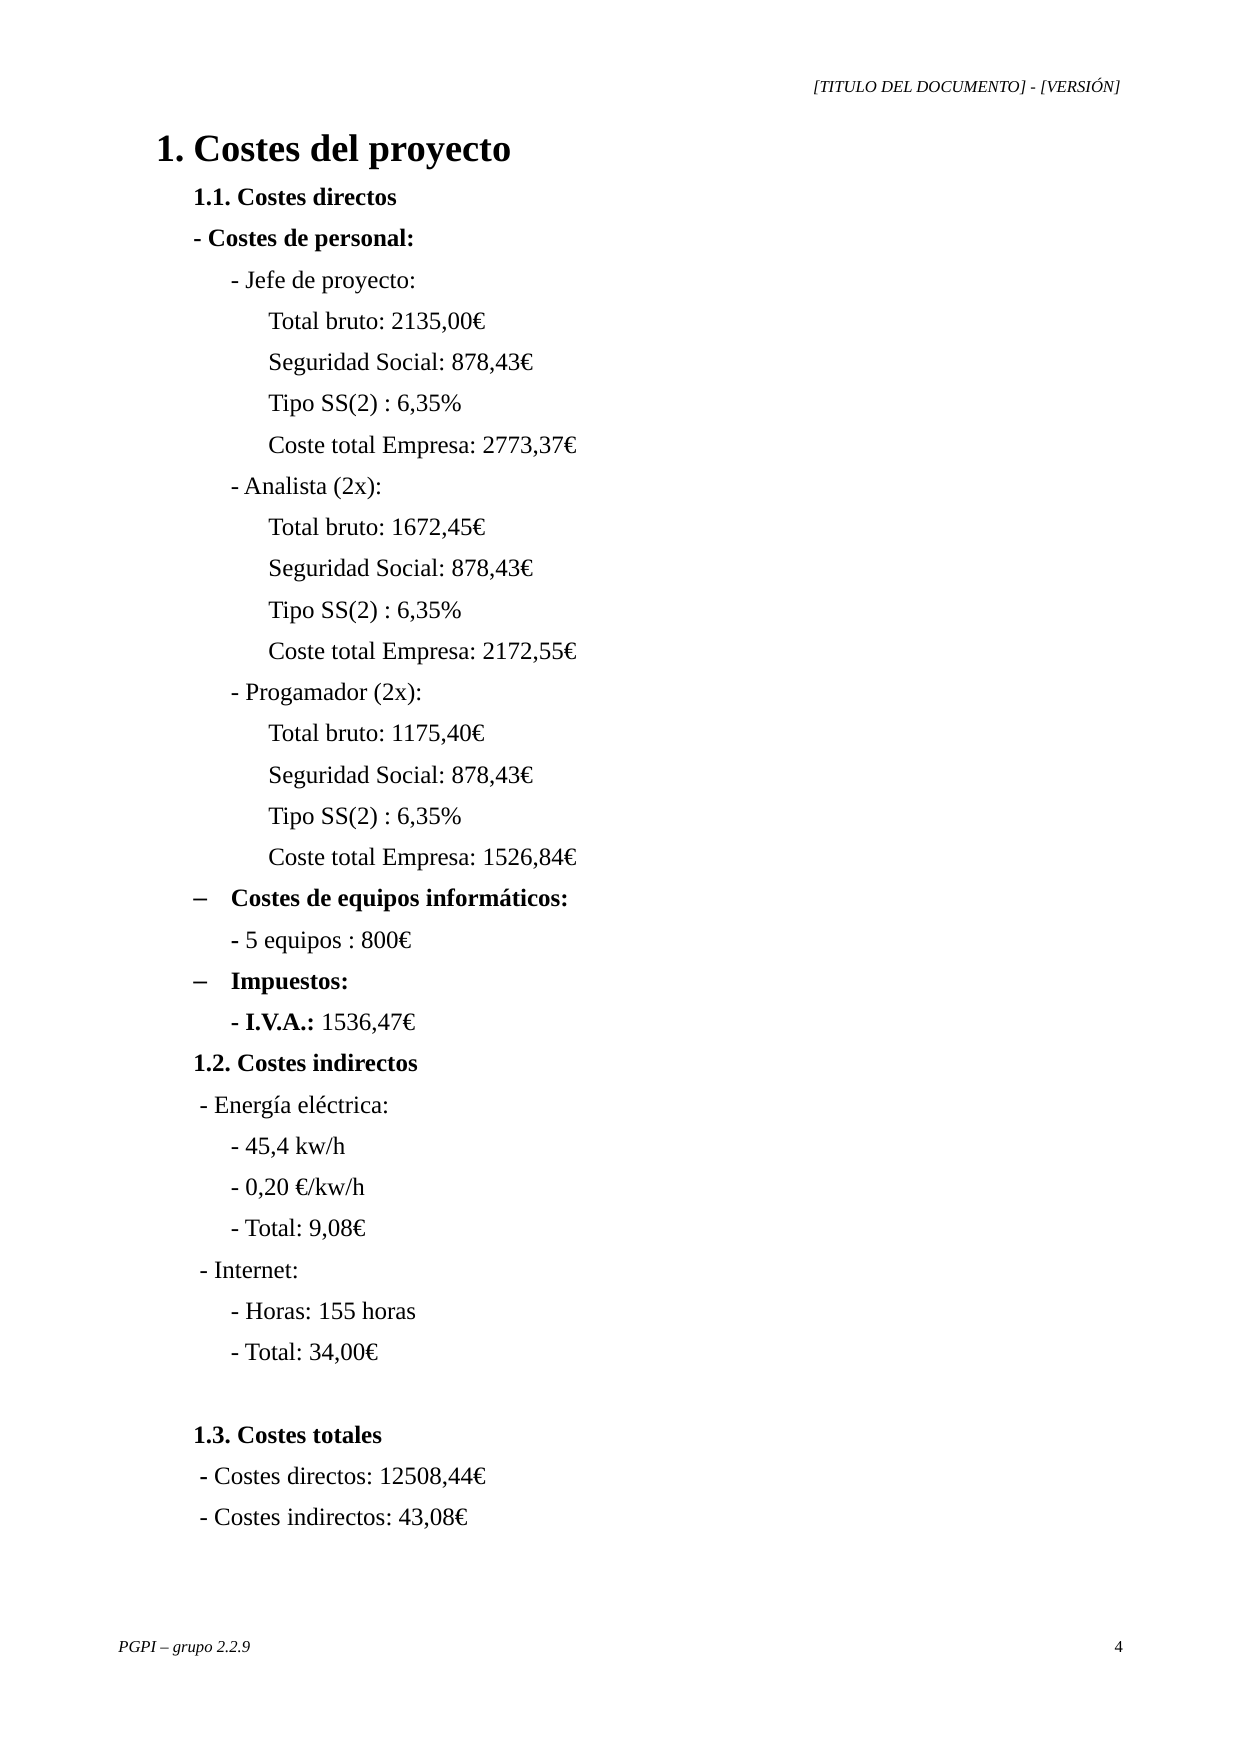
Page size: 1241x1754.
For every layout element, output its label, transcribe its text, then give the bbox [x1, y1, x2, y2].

list Tipo SS(2) : 6,35% [231, 801, 1122, 830]
list Tipo SS(2) : 6,35% [231, 595, 1122, 623]
list - Jefe de proyecto: [193, 265, 1122, 293]
list - Horas: 155 horas [193, 1296, 1122, 1325]
list Costes de equipos informáticos: [193, 883, 1122, 912]
list - Energía eléctrica: [156, 1090, 1122, 1118]
list Coste total Empresa: 1526,84€ [231, 842, 1122, 871]
list - Total: 34,00€ [193, 1337, 1122, 1366]
list - 45,4 kw/h [193, 1131, 1122, 1160]
list 1.2. Costes indirectos [156, 1048, 1122, 1077]
list 1.3. Costes totales [156, 1420, 1122, 1448]
list - Internet: [156, 1255, 1122, 1283]
list - Progamador (2x): [193, 677, 1122, 706]
list Total bruto: 2135,00€ [231, 306, 1122, 335]
list Total bruto: 1672,45€ [231, 512, 1122, 541]
list - 5 equipos : 800€ [193, 925, 1122, 953]
list Total bruto: 1175,40€ [231, 718, 1122, 747]
list - Analista (2x): [193, 471, 1122, 500]
list - Costes indirectos: 43,08€ [156, 1502, 1122, 1531]
list Coste total Empresa: 2773,37€ [231, 430, 1122, 458]
list Tipo SS(2) : 6,35% [231, 388, 1122, 417]
list 1.1. Costes directos [156, 182, 1122, 211]
list - 0,20 €/kw/h [193, 1172, 1122, 1201]
list - I.V.A.: 1536,47€ [193, 1007, 1122, 1036]
list Coste total Empresa: 2172,55€ [231, 636, 1122, 665]
list Costes del proyecto [156, 125, 1122, 170]
list - Total: 9,08€ [193, 1213, 1122, 1242]
list - Costes de personal: [156, 223, 1122, 252]
list Seguridad Social: 878,43€ [231, 553, 1122, 582]
list - Costes directos: 12508,44€ [156, 1461, 1122, 1490]
list Seguridad Social: 878,43€ [231, 347, 1122, 376]
list Impuestos: [193, 966, 1122, 995]
list Seguridad Social: 878,43€ [231, 760, 1122, 788]
